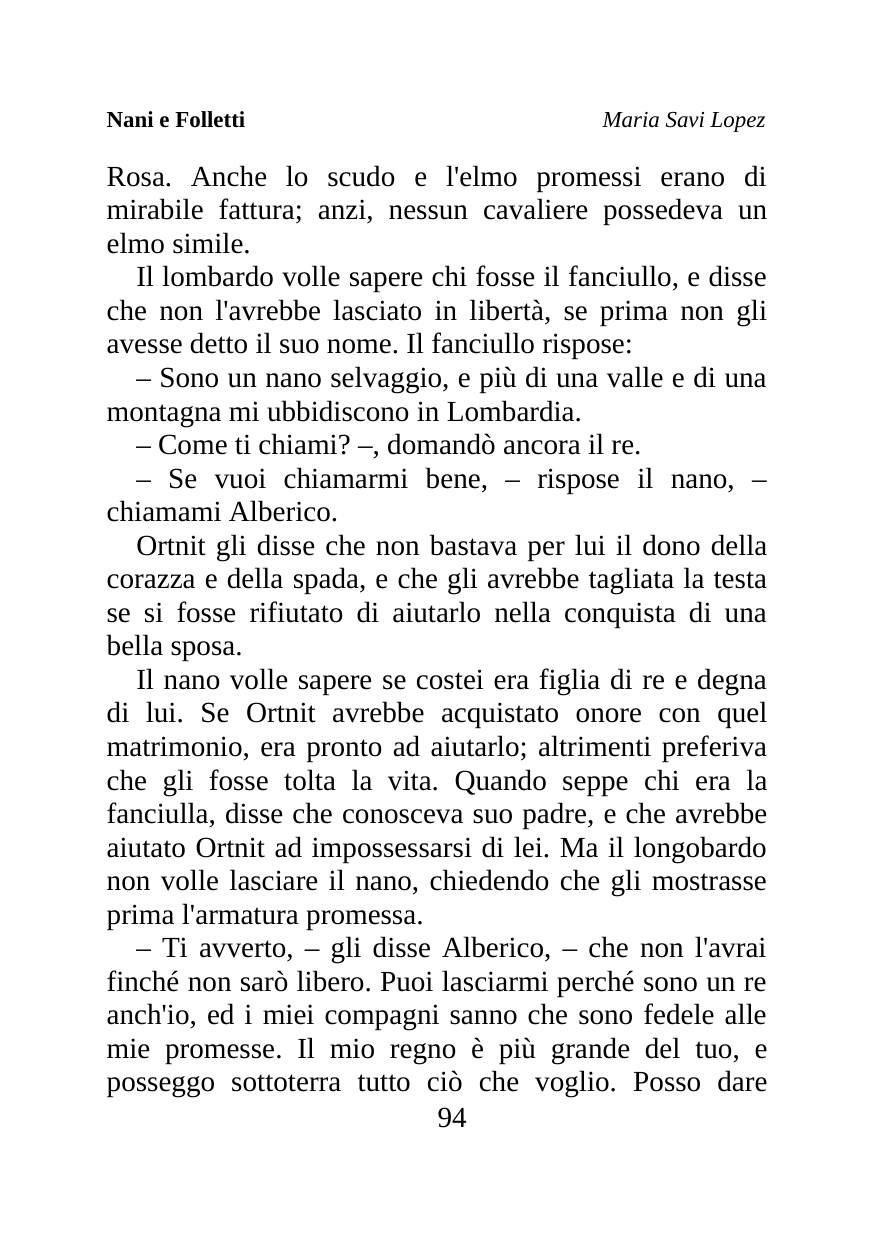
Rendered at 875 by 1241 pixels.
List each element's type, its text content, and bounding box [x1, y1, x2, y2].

text Il nano volle sapere se costei era figlia di re e degna di lui. Se Ortnit avrebbe acquistato onore con quel matrimonio, era pronto ad aiutarlo; altrimenti preferiva che gli fosse tolta la vita. Quando seppe chi era la fanciulla, disse che conosceva suo padre, e che avrebbe aiutato Ortnit ad impossessarsi di lei. Ma il longobardo non volle lasciare il nano, chiedendo che gli mostrasse prima l'armatura promessa. [106, 662, 768, 930]
text – Sono un nano selvaggio, e più di una valle e di una montagna mi ubbidiscono in Lombardia. [106, 360, 768, 427]
text – Ti avverto, – gli disse Alberico, – che non l'avrai finché non sarò libero. Puoi lasciarmi perché sono un re anch'io, ed i miei compagni sanno che sono fedele alle mie promesse. Il mio regno è più grande del tuo, e posseggo sottoterra tutto ciò che voglio. Posso dare [106, 930, 768, 1098]
text Il lombardo volle sapere chi fosse il fanciullo, e disse che non l'avrebbe lasciato in libertà, se prima non gli avesse detto il suo nome. Il fanciullo rispose: [106, 259, 768, 360]
text – Se vuoi chiamarmi bene, – rispose il nano, – chiamami Alberico. [106, 461, 768, 528]
text – Come ti chiami? –, domandò ancora il re. [106, 427, 768, 461]
text Ortnit gli disse che non bastava per lui il dono della corazza e della spada, e che gli avrebbe tagliata la testa se si fosse rifiutato di aiutarlo nella conquista di una bella sposa. [106, 528, 768, 662]
text Rosa. Anche lo scudo e l'elmo promessi erano di mirabile fattura; anzi, nessun cavaliere possedeva un elmo simile. [106, 159, 768, 259]
